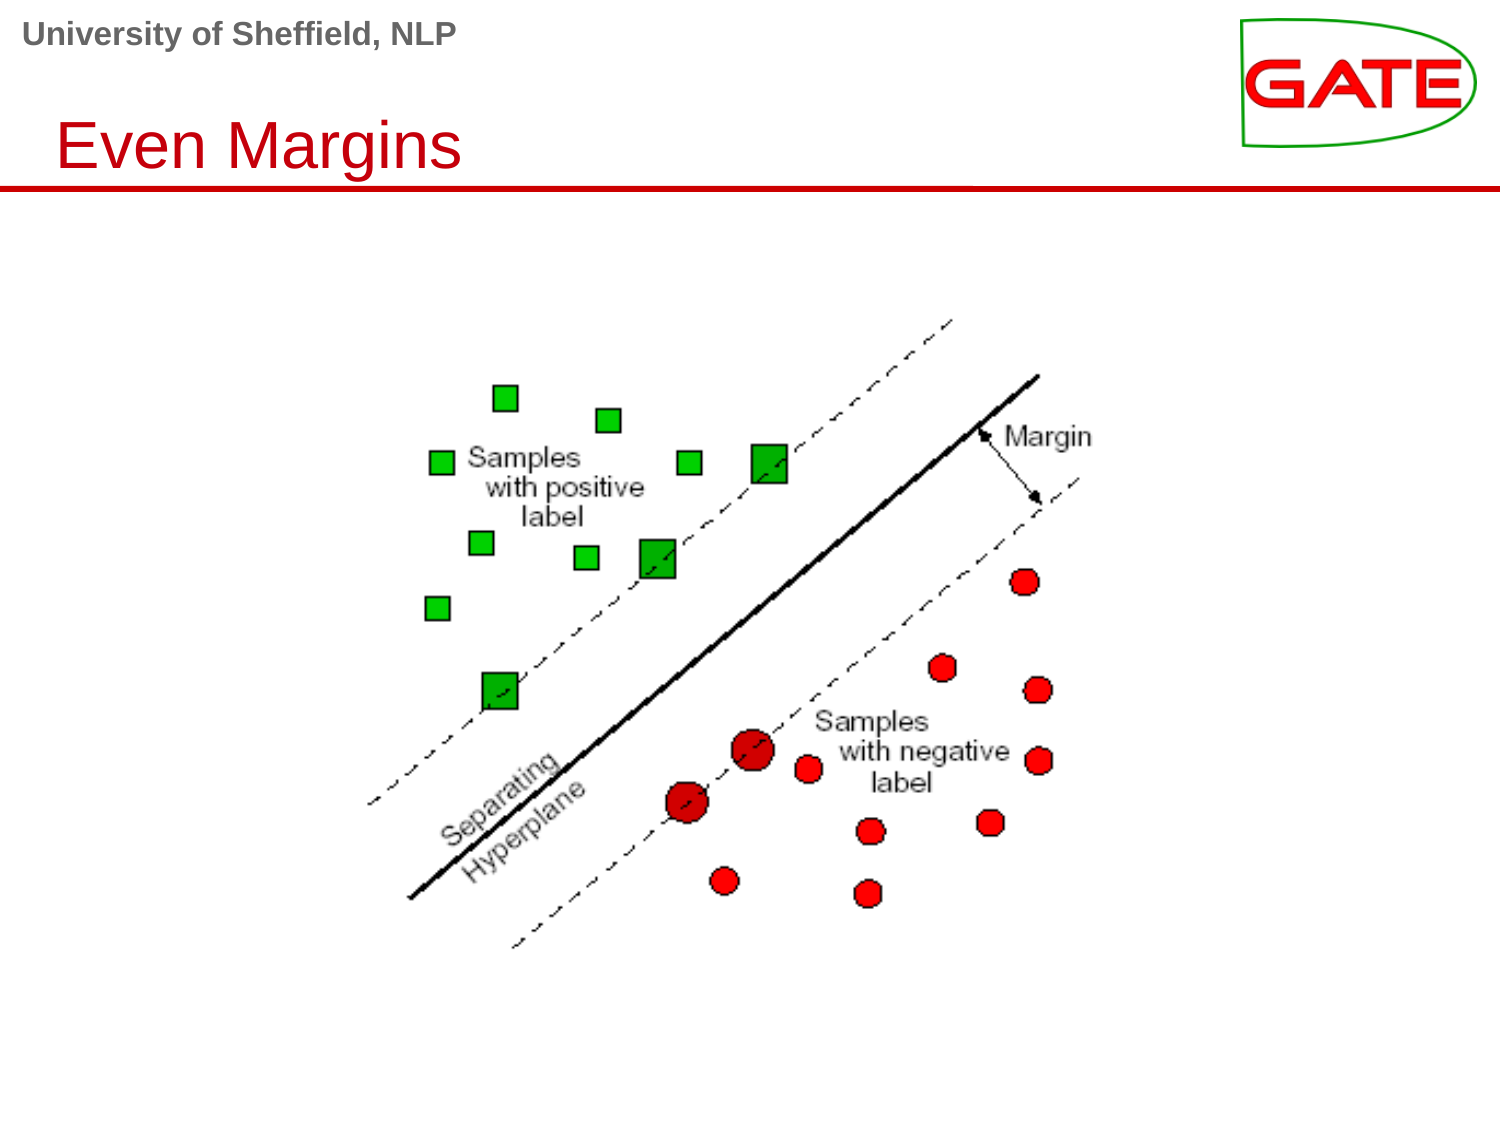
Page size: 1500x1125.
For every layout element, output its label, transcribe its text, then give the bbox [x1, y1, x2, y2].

title Even Margins [41, 37, 1391, 254]
picture [366, 303, 1152, 1004]
picture [1240, 18, 1477, 148]
